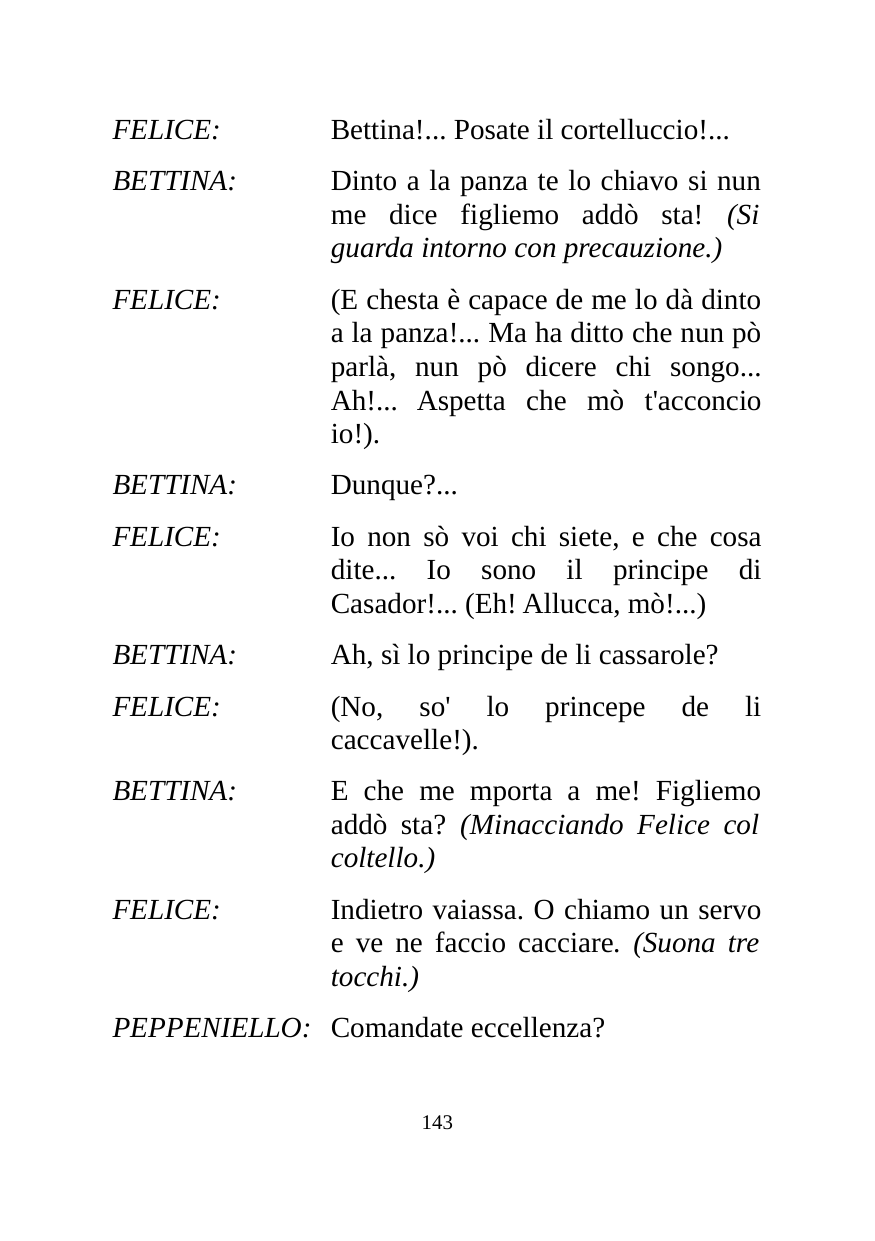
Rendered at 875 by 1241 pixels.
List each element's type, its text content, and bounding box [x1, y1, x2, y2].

table_cell E che me mporta a me! Figliemo addò sta? (Minacciando Felice col coltello.) [325, 768, 768, 886]
table_cell FELICE: [106, 106, 325, 158]
table_cell BETTINA: [106, 158, 325, 276]
table_cell Dinto a la panza te lo chiavo si nun me dice figliemo addò sta! (Si guarda intorno con precauzione.) [325, 158, 768, 276]
table_cell FELICE: [106, 513, 325, 631]
table_cell Comandate eccellenza? [325, 1005, 768, 1056]
table_cell PEPPENIELLO: [106, 1005, 325, 1056]
table_cell BETTINA: [106, 631, 325, 683]
table_cell (No, so' lo princepe de li caccavelle!). [325, 683, 768, 768]
table_cell (E chesta è capace de me lo dà dinto a la panza!... Ma ha ditto che nun pò parlà, nun pò dicere chi songo... Ah!... Aspetta che mò t'acconcio io!). [325, 276, 768, 462]
table_cell BETTINA: [106, 462, 325, 513]
table_cell FELICE: [106, 683, 325, 768]
table_cell Ah, sì lo principe de li cassarole? [325, 631, 768, 683]
table_cell BETTINA: [106, 768, 325, 886]
table_cell Dunque?... [325, 462, 768, 513]
table_cell FELICE: [106, 886, 325, 1004]
table_cell Bettina!... Posate il cortelluccio!... [325, 106, 768, 158]
table_cell Indietro vaiassa. O chiamo un servo e ve ne faccio cacciare. (Suona tre tocchi.) [325, 886, 768, 1004]
table_cell FELICE: [106, 276, 325, 462]
table_cell Io non sò voi chi siete, e che cosa dite... Io sono il principe di Casador!... (Eh! Allucca, mò!...) [325, 513, 768, 631]
